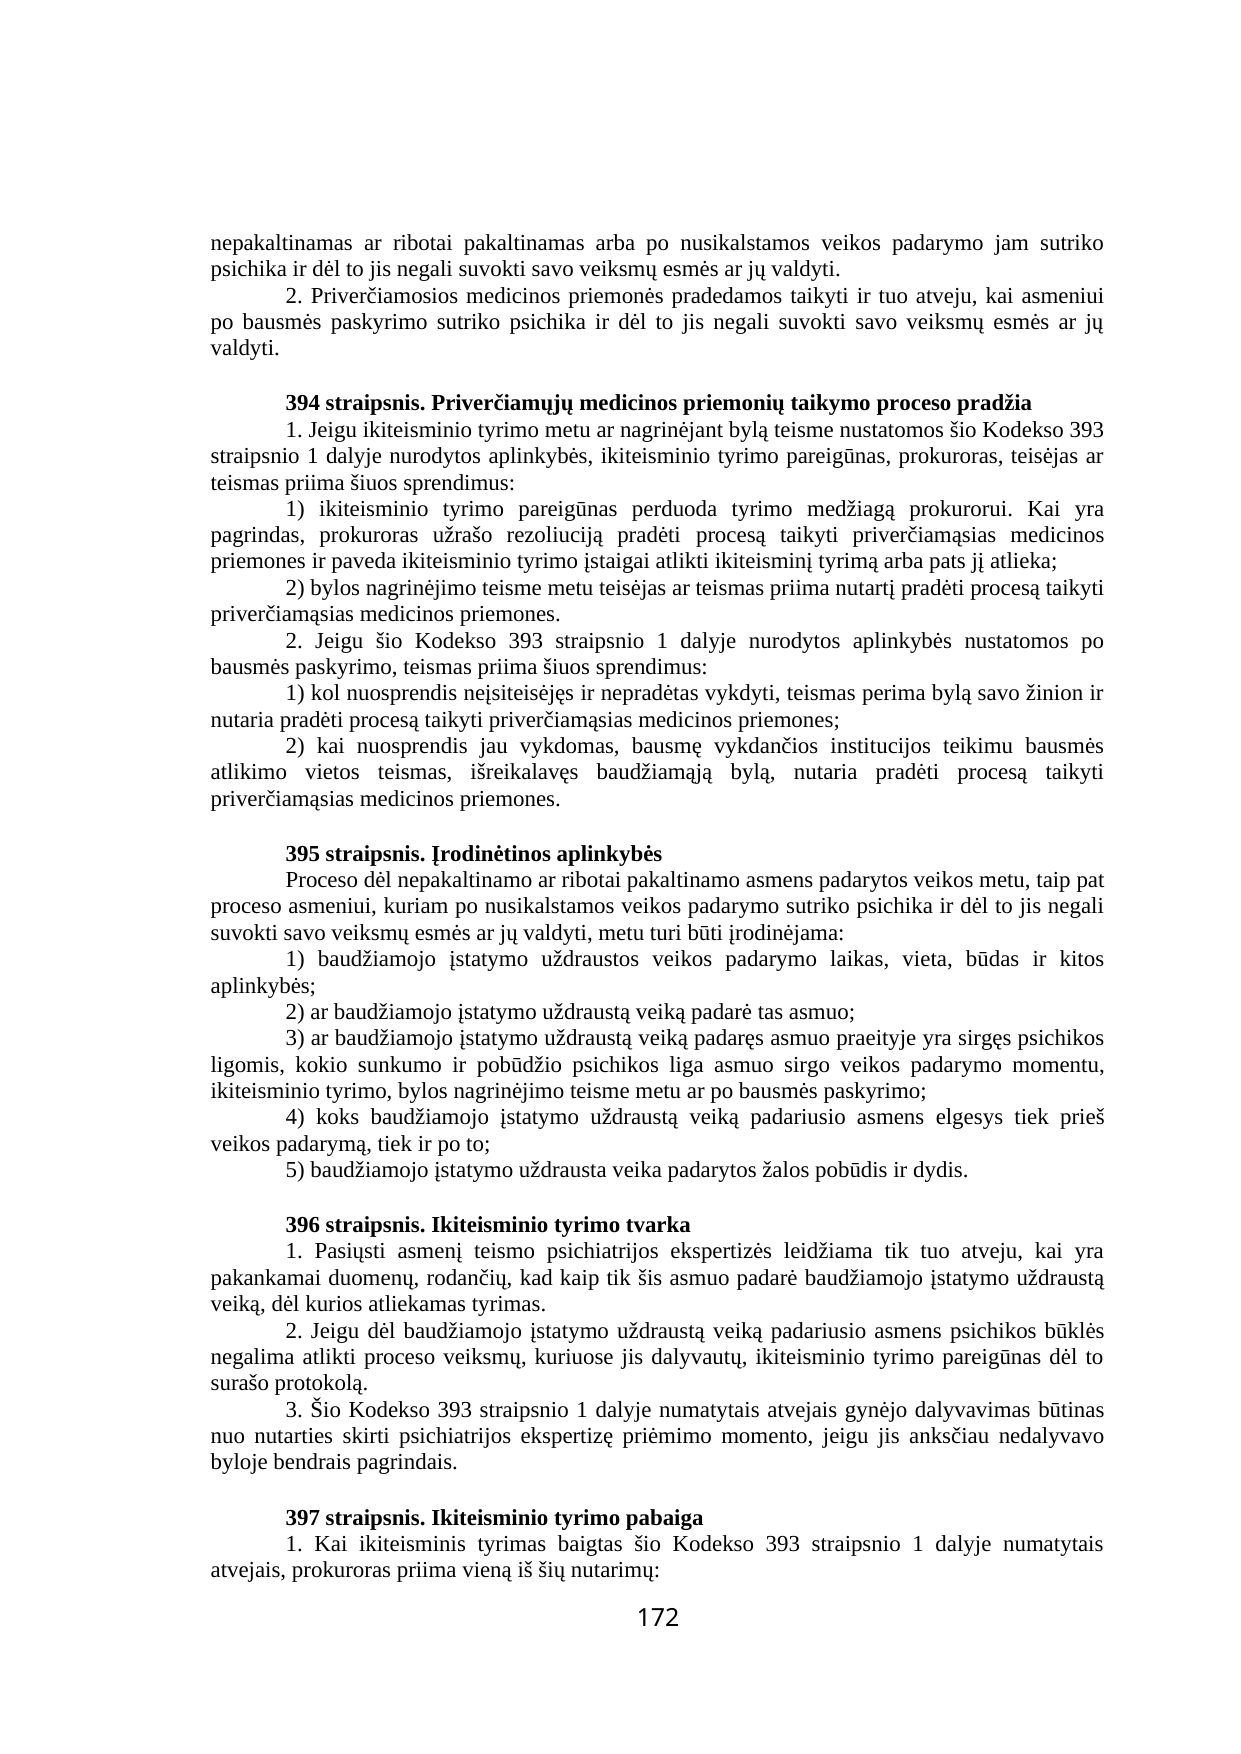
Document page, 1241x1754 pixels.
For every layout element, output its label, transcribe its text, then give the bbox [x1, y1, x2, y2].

text 2. Jeigu šio Kodekso 393 straipsnio 1 dalyje nurodytos aplinkybės nustatomos po bausmės paskyrimo, teismas priima šiuos sprendimus: [210, 627, 1105, 679]
text 1) baudžiamojo įstatymo uždraustos veikos padarymo laikas, vieta, būdas ir kitos aplinkybės; [210, 945, 1105, 998]
text 3. Šio Kodekso 393 straipsnio 1 dalyje numatytais atvejais gynėjo dalyvavimas būtinas nuo nutarties skirti psichiatrijos ekspertizę priėmimo momento, jeigu jis anksčiau nedalyvavo byloje bendrais pagrindais. [210, 1396, 1105, 1475]
text 1. Pasiųsti asmenį teismo psichiatrijos ekspertizės leidžiama tik tuo atveju, kai yra pakankamai duomenų, rodančių, kad kaip tik šis asmuo padarė baudžiamojo įstatymo uždraustą veiką, dėl kurios atliekamas tyrimas. [210, 1238, 1105, 1317]
text 5) baudžiamojo įstatymo uždrausta veika padarytos žalos pobūdis ir dydis. [210, 1156, 1105, 1182]
text 4) koks baudžiamojo įstatymo uždraustą veiką padariusio asmens elgesys tiek prieš veikos padarymą, tiek ir po to; [210, 1103, 1105, 1156]
text nepakaltinamas ar ribotai pakaltinamas arba po nusikalstamos veikos padarymo jam sutriko psichika ir dėl to jis negali suvokti savo veiksmų esmės ar jų valdyti. [210, 229, 1105, 282]
text 396 straipsnis. Ikiteisminio tyrimo tvarka [210, 1211, 1105, 1238]
text 2) kai nuosprendis jau vykdomas, bausmę vykdančios institucijos teikimu bausmės atlikimo vietos teismas, išreikalavęs baudžiamąją bylą, nutaria pradėti procesą taikyti priverčiamąsias medicinos priemones. [210, 732, 1105, 811]
text 395 straipsnis. Įrodinėtinos aplinkybės [210, 840, 1105, 866]
text 2. Priverčiamosios medicinos priemonės pradedamos taikyti ir tuo atveju, kai asmeniui po bausmės paskyrimo sutriko psichika ir dėl to jis negali suvokti savo veiksmų esmės ar jų valdyti. [210, 282, 1105, 361]
text 1) kol nuosprendis neįsiteisėjęs ir nepradėtas vykdyti, teismas perima bylą savo žinion ir nutaria pradėti procesą taikyti priverčiamąsias medicinos priemones; [210, 679, 1105, 732]
text 1) ikiteisminio tyrimo pareigūnas perduoda tyrimo medžiagą prokurorui. Kai yra pagrindas, prokuroras užrašo rezoliuciją pradėti procesą taikyti priverčiamąsias medicinos priemones ir paveda ikiteisminio tyrimo įstaigai atlikti ikiteisminį tyrimą arba pats jį atlieka; [210, 495, 1105, 574]
text 2) bylos nagrinėjimo teisme metu teisėjas ar teismas priima nutartį pradėti procesą taikyti priverčiamąsias medicinos priemones. [210, 574, 1105, 627]
text 1. Kai ikiteisminis tyrimas baigtas šio Kodekso 393 straipsnio 1 dalyje numatytais atvejais, prokuroras priima vieną iš šių nutarimų: [210, 1530, 1105, 1583]
text 3) ar baudžiamojo įstatymo uždraustą veiką padaręs asmuo praeityje yra sirgęs psichikos ligomis, kokio sunkumo ir pobūdžio psichikos liga asmuo sirgo veikos padarymo momentu, ikiteisminio tyrimo, bylos nagrinėjimo teisme metu ar po bausmės paskyrimo; [210, 1024, 1105, 1103]
text Proceso dėl nepakaltinamo ar ribotai pakaltinamo asmens padarytos veikos metu, taip pat proceso asmeniui, kuriam po nusikalstamos veikos padarymo sutriko psichika ir dėl to jis negali suvokti savo veiksmų esmės ar jų valdyti, metu turi būti įrodinėjama: [210, 866, 1105, 945]
text 397 straipsnis. Ikiteisminio tyrimo pabaiga [210, 1503, 1105, 1530]
text 394 straipsnis. Priverčiamųjų medicinos priemonių taikymo proceso pradžia [285, 389, 1105, 416]
text 2) ar baudžiamojo įstatymo uždraustą veiką padarė tas asmuo; [210, 998, 1105, 1024]
text 1. Jeigu ikiteisminio tyrimo metu ar nagrinėjant bylą teisme nustatomos šio Kodekso 393 straipsnio 1 dalyje nurodytos aplinkybės, ikiteisminio tyrimo pareigūnas, prokuroras, teisėjas ar teismas priima šiuos sprendimus: [210, 416, 1105, 495]
text 2. Jeigu dėl baudžiamojo įstatymo uždraustą veiką padariusio asmens psichikos būklės negalima atlikti proceso veiksmų, kuriuose jis dalyvautų, ikiteisminio tyrimo pareigūnas dėl to surašo protokolą. [210, 1317, 1105, 1396]
